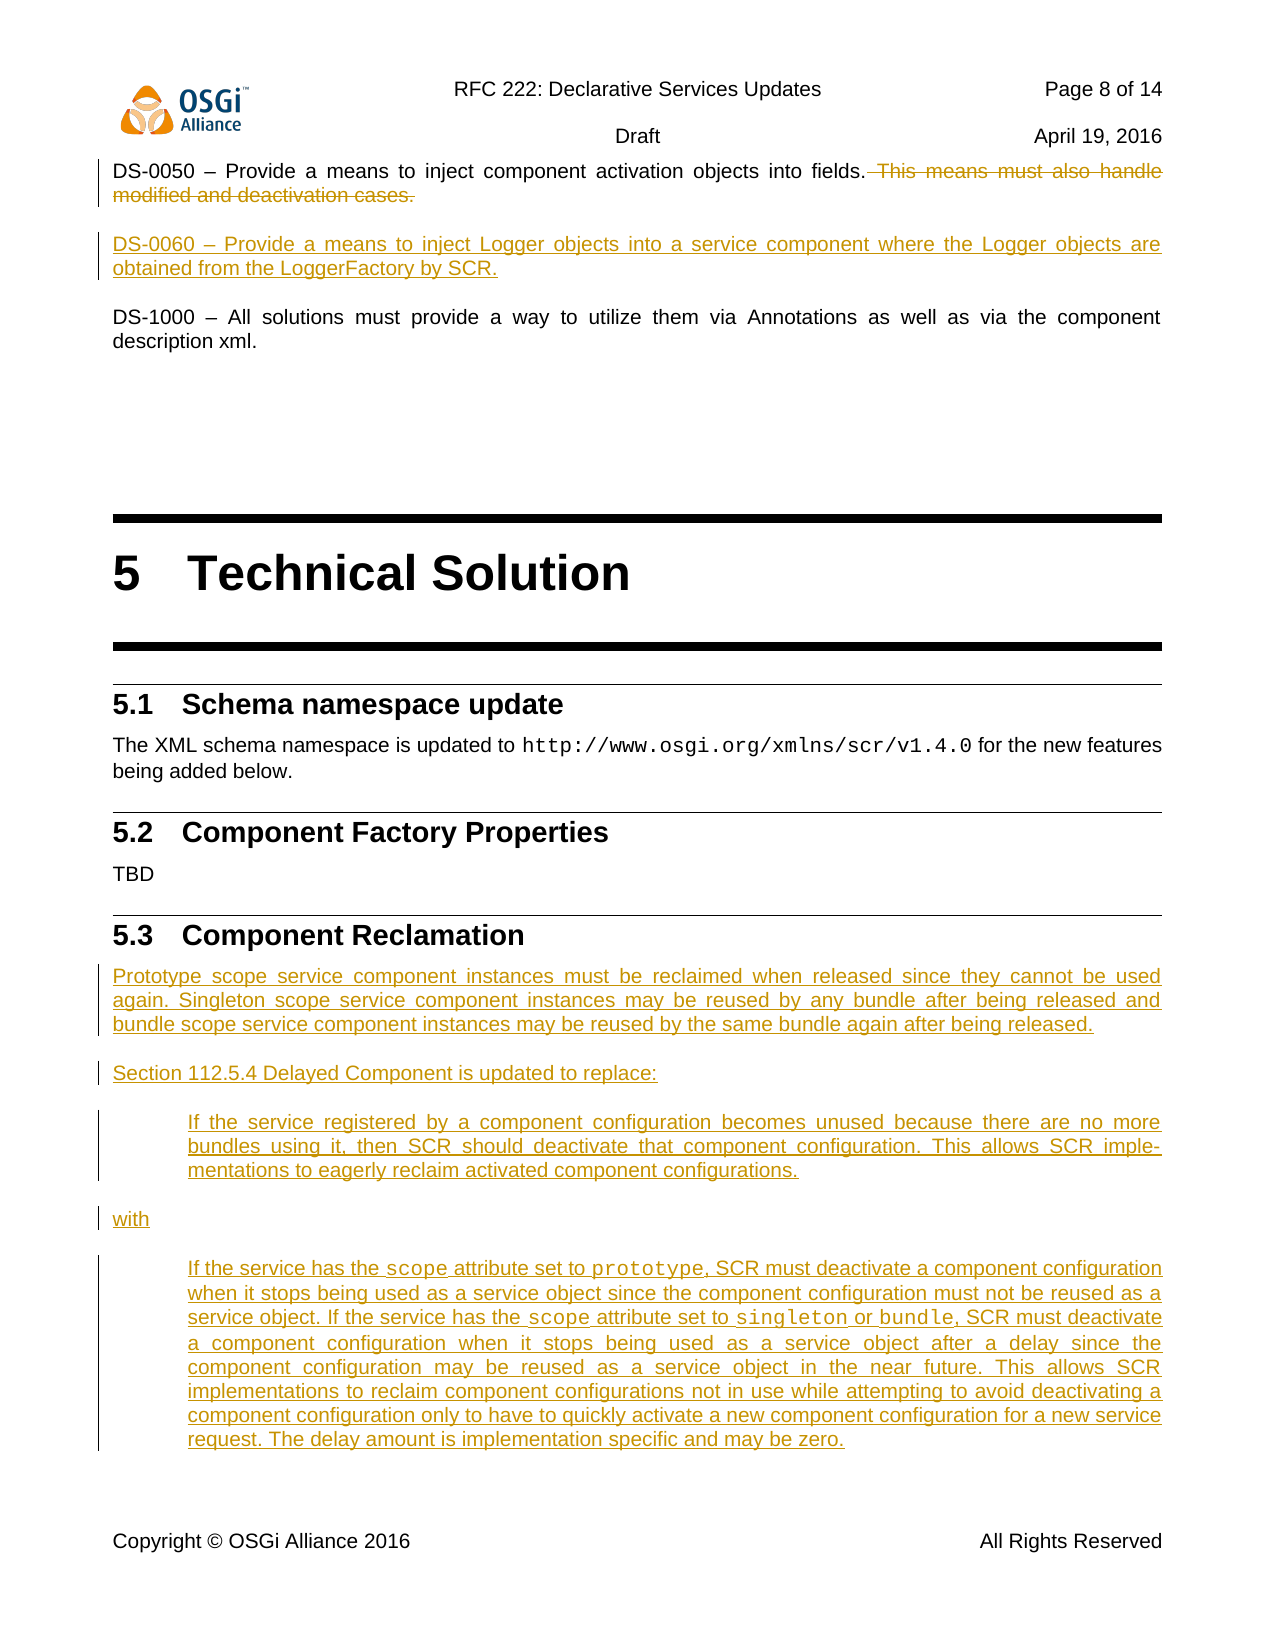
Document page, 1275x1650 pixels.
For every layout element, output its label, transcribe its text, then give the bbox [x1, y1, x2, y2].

text Section 112.5.4 Delayed Component is updated to replace: [112, 1061, 1162, 1084]
text mentations to eagerly reclaim activated component configurations. [187, 1155, 1162, 1181]
text TBD [112, 861, 1162, 885]
picture [113, 78, 257, 142]
text bundles using it, then SCR should deactivate that component configuration. This allows SCR imple- [187, 1132, 1162, 1154]
text implementations to reclaim component configurations not in use while attempting to avoid deactivating a [187, 1377, 1162, 1400]
text DS-0050 – Provide a means to inject component activation objects into fields. [112, 159, 1162, 207]
text DS-1000 – All solutions must provide a way to utilize them via Annotations as well as via the component description xml. [112, 305, 1162, 353]
text Prototype scope service component instances must be reclaimed when released since they cannot be used [112, 964, 1162, 985]
subtitle Technical Solution [112, 515, 1162, 651]
text If the service registered by a component configuration becomes unused because there are no more [187, 1109, 1162, 1131]
text DS-0060 – Provide a means to inject Logger objects into a service component where the Logger objects are [112, 232, 1162, 253]
text component configuration may be reused as a service object in the near future. This allows SCR [187, 1353, 1162, 1376]
text If the service has the scope attribute set to prototype, SCR must deactivate a component configuration when it stops being used as a service object since the component configuration must not be reused as a [187, 1255, 1162, 1302]
subtitle Component Factory Properties [112, 813, 1162, 849]
text request. The delay amount is implementation specific and may be zero. [187, 1425, 1162, 1451]
text again. Singleton scope service component instances may be reused by any bundle after being released and [112, 986, 1162, 1009]
text obtained from the LoggerFactory by SCR. [112, 254, 1162, 280]
text with [112, 1206, 1162, 1230]
text bundle scope service component instances may be reused by the same bundle again after being released. [112, 1010, 1162, 1036]
subtitle Schema namespace update [112, 685, 1162, 721]
text The XML schema namespace is updated to http://www.osgi.org/xmlns/scr/v1.4.0 for the new features being added below. [112, 733, 1162, 783]
subtitle Component Reclamation [112, 916, 1162, 951]
text component configuration only to have to quickly activate a new component configuration for a new service [187, 1401, 1162, 1424]
text service object. If the service has the scope attribute set to singleton or bundle, SCR must deactivate a component configuration when it stops being used as a service object after a delay since the [187, 1303, 1162, 1352]
